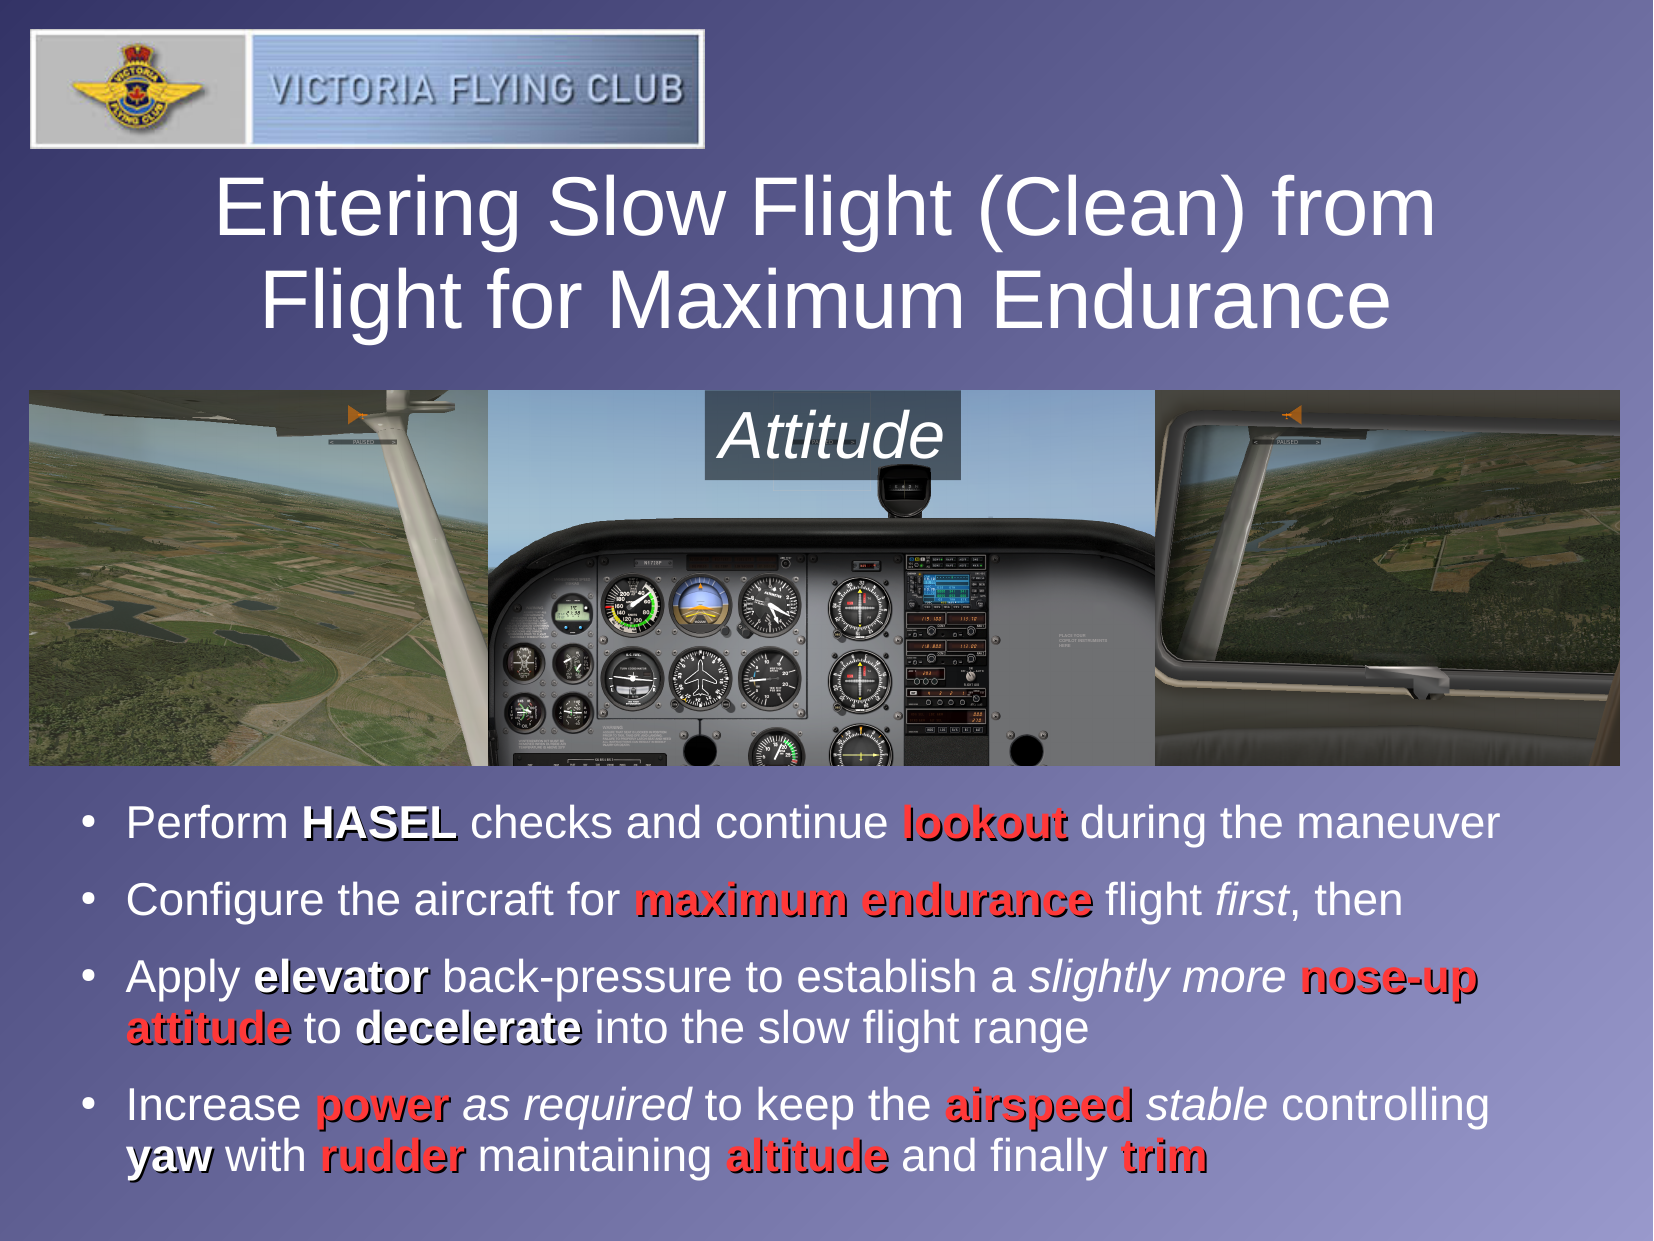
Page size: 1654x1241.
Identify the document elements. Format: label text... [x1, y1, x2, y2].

picture [30, 29, 705, 149]
picture [29, 390, 1620, 766]
text_box Attitude [704, 390, 961, 481]
list Perform HASEL checks and continue lookout during the maneuver Configure the aircraft for maximum endurance flight first, then Apply elevator back-pressure to establish a slightly more nose-up attitude to decelerate into the slow flight range Increase power as required to keep the airspeed stable controlling yaw with rudder maintaining altitude and finally trim [65, 797, 1588, 1188]
title Entering Slow Flight (Clean) from Flight for Maximum Endurance [82, 150, 1571, 358]
